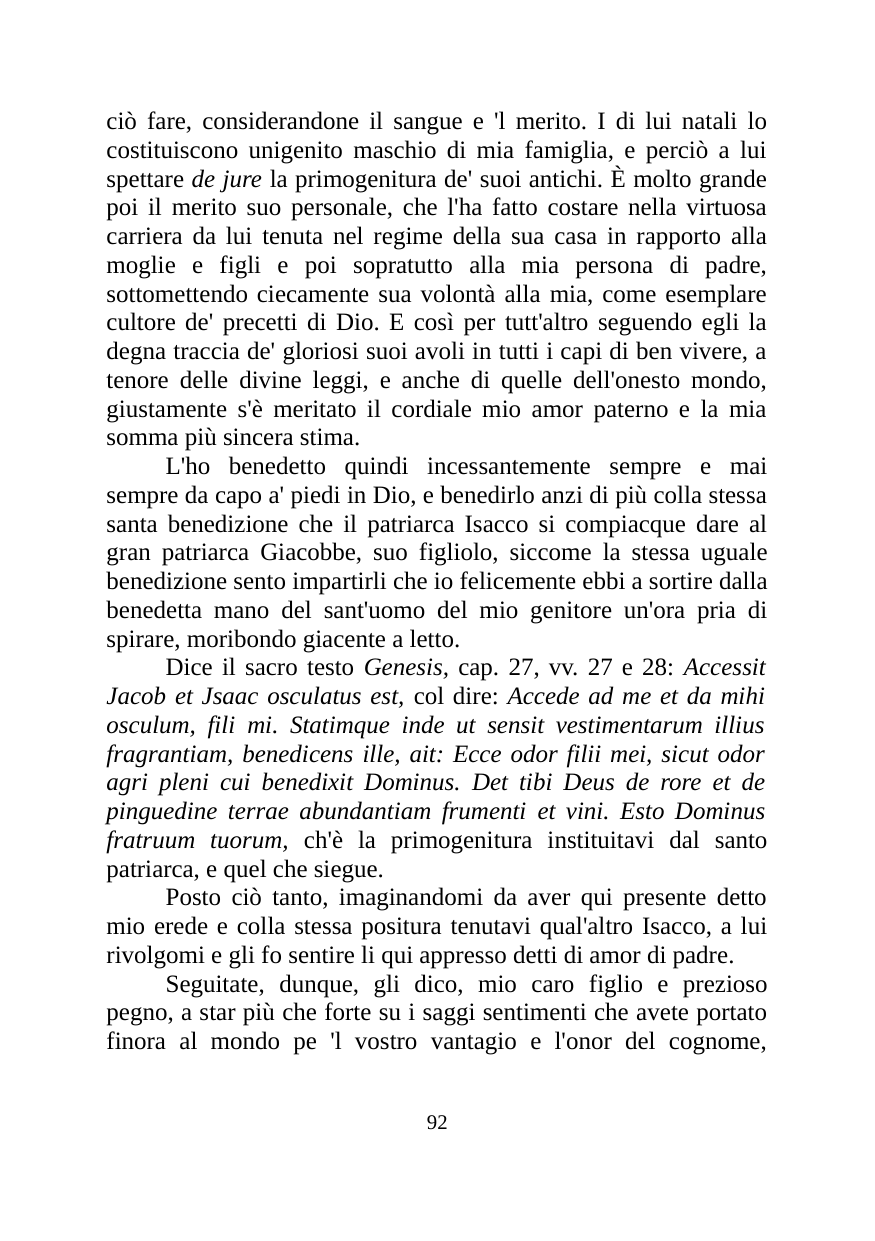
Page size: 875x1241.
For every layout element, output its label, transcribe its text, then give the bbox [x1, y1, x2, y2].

text L'ho benedetto quindi incessantemente sempre e mai sempre da capo a' piedi in Dio, e benedirlo anzi di più colla stessa santa benedizione che il patriarca Isacco si compiacque dare al gran patriarca Giacobbe, suo figliolo, siccome la stessa uguale benedizione sento impartirli che io felicemente ebbi a sortire dalla benedetta mano del sant'uomo del mio genitore un'ora pria di spirare, moribondo giacente a letto. [106, 451, 768, 652]
text ciò fare, considerandone il sangue e 'l merito. I di lui natali lo costituiscono unigenito maschio di mia famiglia, e perciò a lui spettare de jure la primogenitura de' suoi antichi. È molto grande poi il merito suo personale, che l'ha fatto costare nella virtuosa carriera da lui tenuta nel regime della sua casa in rapporto alla moglie e figli e poi sopratutto alla mia persona di padre, sottomettendo ciecamente sua volontà alla mia, come esemplare cultore de' precetti di Dio. E così per tutt'altro seguendo egli la degna traccia de' gloriosi suoi avoli in tutti i capi di ben vivere, a tenore delle divine leggi, e anche di quelle dell'onesto mondo, giustamente s'è meritato il cordiale mio amor paterno e la mia somma più sincera stima. [106, 106, 768, 451]
text Seguitate, dunque, gli dico, mio caro figlio e prezioso pegno, a star più che forte su i saggi sentimenti che avete portato finora al mondo pe 'l vostro vantagio e l'onor del cognome, [106, 969, 768, 1055]
text Dice il sacro testo Genesis, cap. 27, vv. 27 e 28: Accessit Jacob et Jsaac osculatus est, col dire: Accede ad me et da mihi osculum, fili mi. Statimque inde ut sensit vestimentarum illius fragrantiam, benedicens ille, ait: Ecce odor filii mei, sicut odor agri pleni cui benedixit Dominus. Det tibi Deus de rore et de pinguedine terrae abundantiam frumenti et vini. Esto Dominus fratruum tuorum, ch'è la primogenitura instituitavi dal santo patriarca, e quel che siegue. [106, 652, 768, 882]
text Posto ciò tanto, imaginandomi da aver qui presente detto mio erede e colla stessa positura tenutavi qual'altro Isacco, a lui rivolgomi e gli fo sentire li qui appresso detti di amor di padre. [106, 882, 768, 969]
